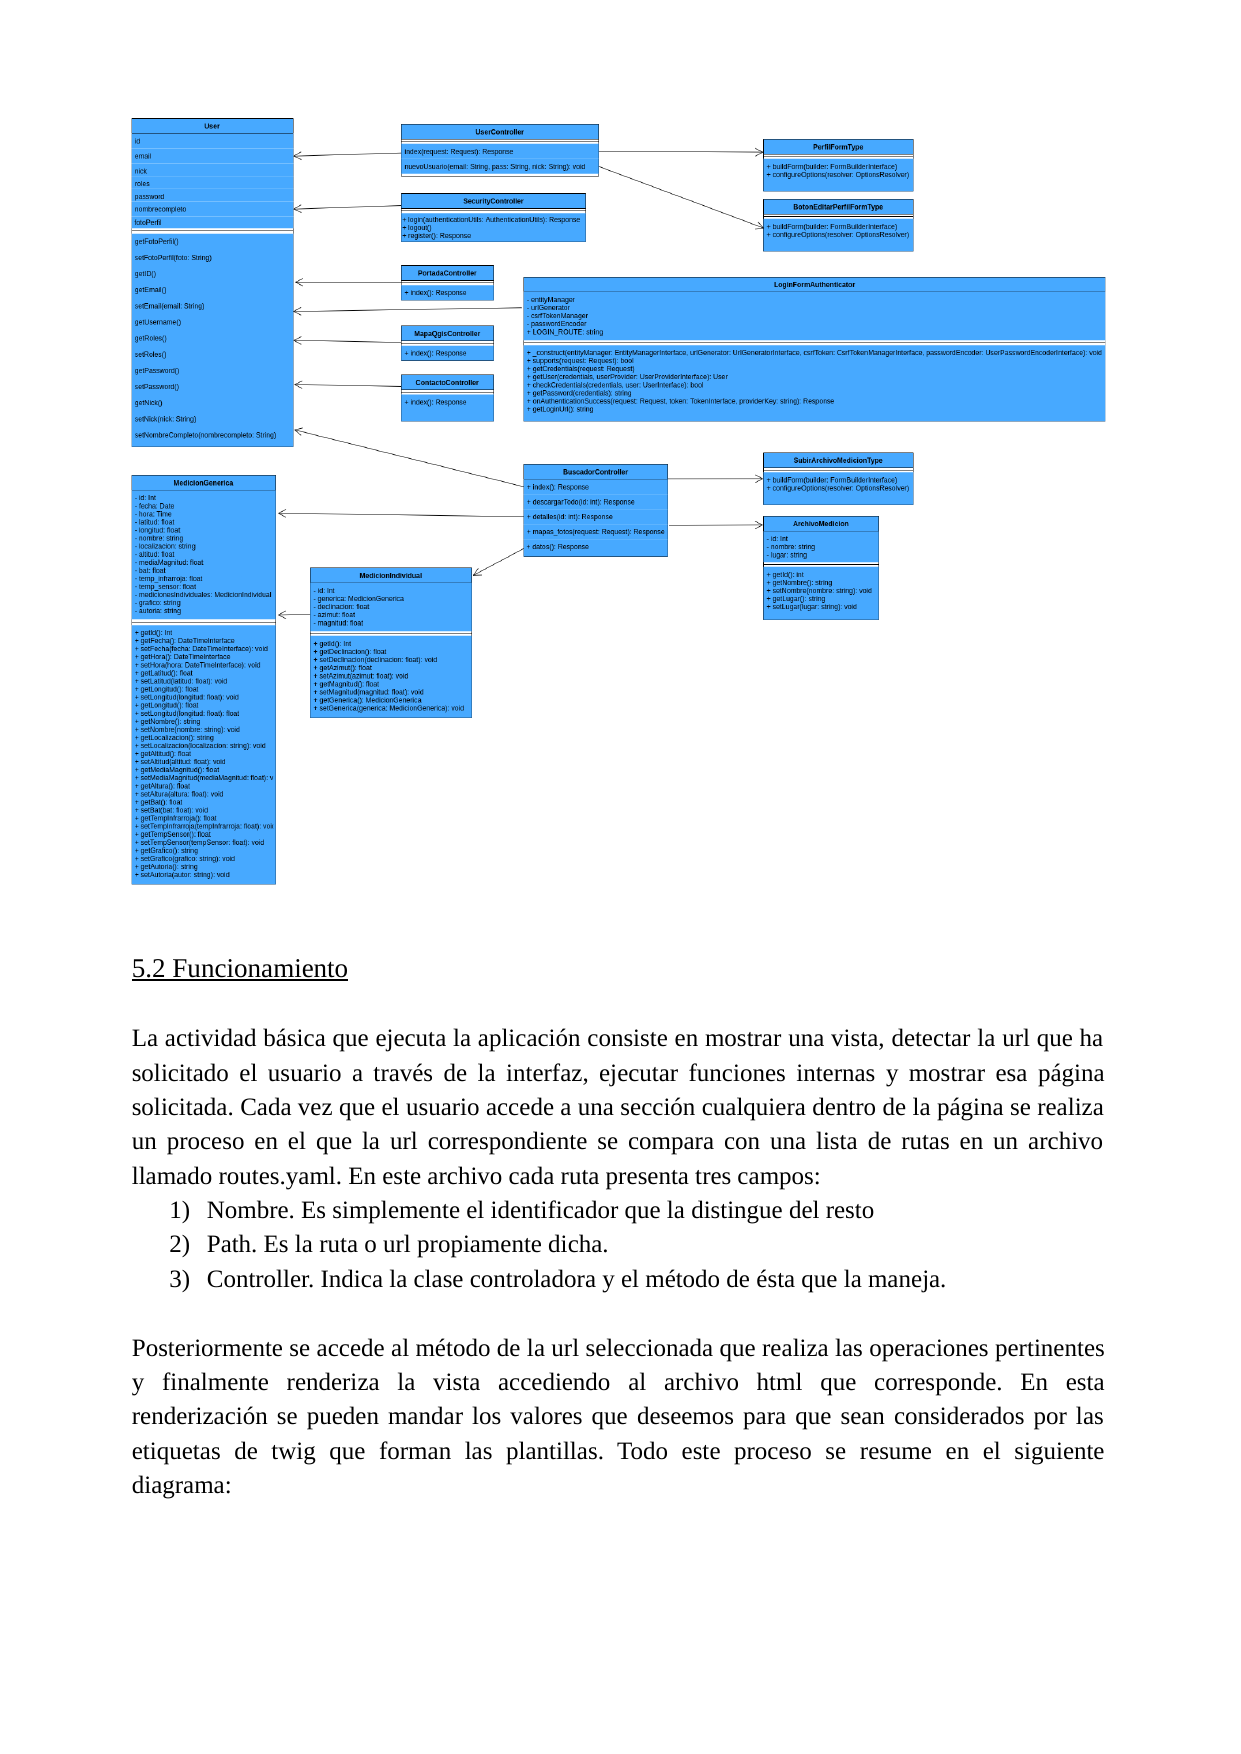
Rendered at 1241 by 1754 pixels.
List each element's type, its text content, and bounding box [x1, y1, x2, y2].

list Path. Es la ruta o url propiamente dicha. [169, 1224, 1106, 1258]
text La actividad básica que ejecuta la aplicación consiste en mostrar una vista, detectar la url que ha solicitado el usuario a través de la interfaz, ejecutar funciones internas y mostrar esa página solicitada. Cada vez que el usuario accede a una sección cualquiera dentro de la página se realiza un proceso en el que la url correspondiente se compara con una lista de rutas en un archivo llamado routes.yaml. En este archivo cada ruta presenta tres campos: [132, 1018, 1106, 1189]
text 5.2 Funcionamiento [132, 949, 1106, 983]
picture [131, 118, 1106, 886]
text Posteriormente se accede al método de la url seleccionada que realiza las operaciones pertinentes y finalmente renderiza la vista accediendo al archivo html que corresponde. En esta renderización se pueden mandar los valores que deseemos para que sean considerados por las etiquetas de twig que forman las plantillas. Todo este proceso se resume en el siguiente diagrama: [132, 1327, 1106, 1499]
list Controller. Indica la clase controladora y el método de ésta que la maneja. [169, 1258, 1106, 1293]
list Nombre. Es simplemente el identificador que la distingue del resto [169, 1189, 1106, 1224]
